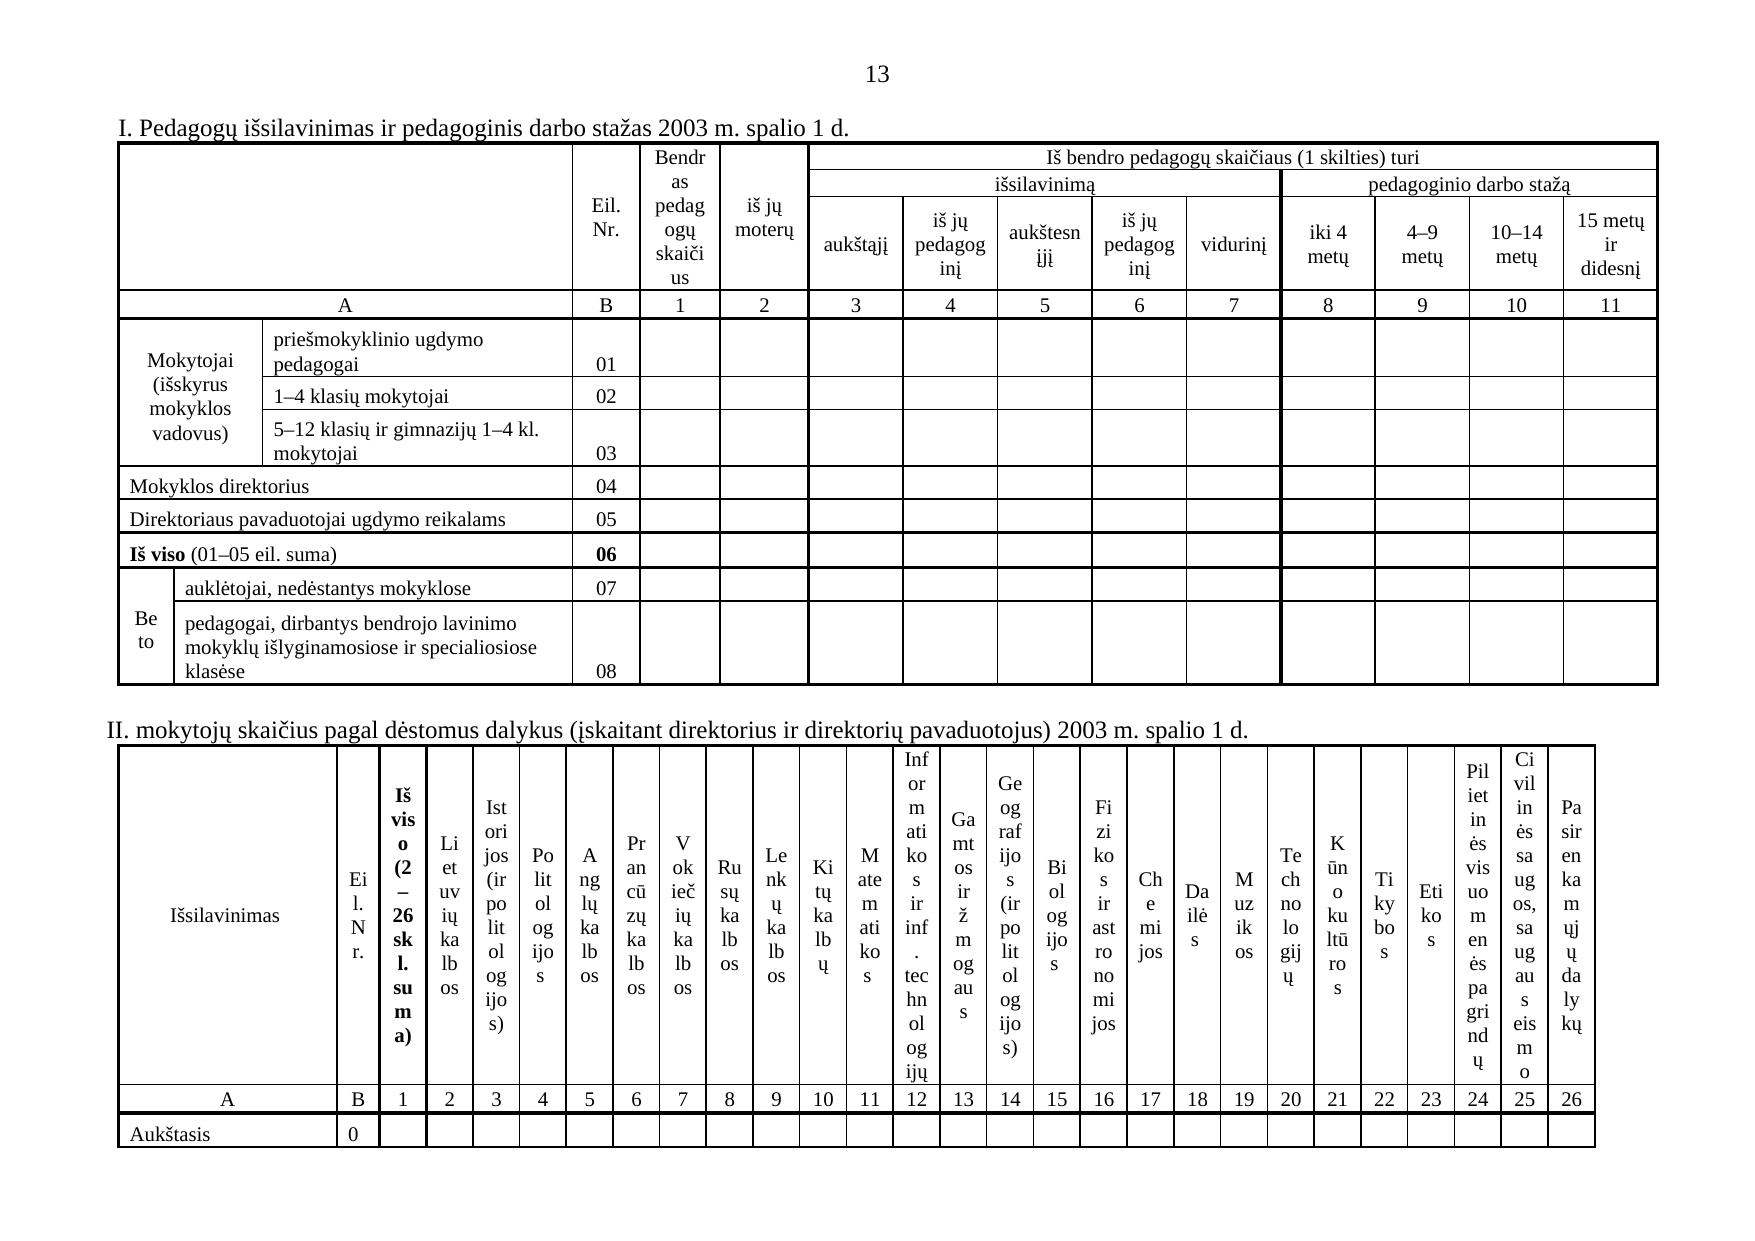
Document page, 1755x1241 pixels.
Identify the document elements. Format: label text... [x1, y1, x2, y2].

table_header Informatikos ir inf. technologijų [894, 747, 939, 1083]
table_cell [998, 410, 1091, 465]
table_cell [1564, 500, 1656, 531]
table_cell 3 [474, 1085, 519, 1111]
table_cell [641, 410, 719, 465]
table_cell [1376, 534, 1469, 566]
table_cell [1093, 320, 1186, 376]
table_cell [1283, 410, 1374, 465]
table_cell 4 [904, 291, 997, 317]
table_cell 9 [1376, 291, 1469, 317]
table_header Prancūzų kalbos [614, 747, 659, 1083]
table_cell 7 [660, 1085, 705, 1111]
table_cell [707, 1115, 752, 1146]
table_cell 1 [381, 1085, 425, 1111]
table_cell [721, 377, 807, 408]
table_cell [381, 1115, 425, 1146]
table_cell 0 [338, 1115, 378, 1146]
table_header Dailės [1175, 747, 1220, 1083]
table_cell 5 [567, 1085, 612, 1111]
table_cell [1093, 410, 1186, 465]
table_cell 19 [1221, 1085, 1267, 1111]
table_cell 7 [1187, 291, 1279, 317]
table_cell Mokyklos direktorius [120, 467, 572, 498]
table_cell [1376, 410, 1469, 465]
table_header Etikos [1408, 747, 1454, 1083]
table_cell [1128, 1115, 1173, 1146]
table_cell 20 [1268, 1085, 1313, 1111]
table_header Civilinės saugos, saugaus eismo [1502, 747, 1547, 1083]
table_cell [904, 410, 997, 465]
table_cell [660, 1115, 705, 1146]
table_cell [1564, 467, 1656, 498]
table_header Kitų kalbų [800, 747, 846, 1083]
table_cell [904, 500, 997, 531]
table_cell [1362, 1115, 1407, 1146]
table_header Chemijos [1128, 747, 1173, 1083]
table_cell 17 [1128, 1085, 1173, 1111]
table_cell Mokytojai (išskyrus mokyklos vadovus) [120, 320, 262, 465]
table_cell Aukštasis [120, 1115, 336, 1146]
table_cell pedagogai, dirbantys bendrojo lavinimo mokyklų išlyginamosiose ir specialiosiose klasėse [175, 602, 572, 683]
table_cell išsilavinimą [810, 170, 1279, 196]
table_header Biologijos [1034, 747, 1079, 1083]
table_header Vokiečių kalbos [660, 747, 705, 1083]
table_cell 1–4 klasių mokytojai [263, 377, 572, 408]
table_cell [904, 320, 997, 376]
table_cell [810, 602, 902, 683]
table_cell Be to [120, 569, 173, 683]
table_header Lenkų kalbos [754, 747, 799, 1083]
table_header Iš bendro pedagogų skaičiaus (1 skilties) turi [810, 145, 1656, 169]
text II. mokytojų skaičius pagal dėstomus dalykus (įskaitant direktorius ir direktorių pavaduotojus) 2003 m. spalio 1 d. [106, 715, 1648, 743]
table_cell 10–14 metų [1470, 197, 1563, 289]
table_cell [641, 320, 719, 376]
table_header Anglų kalbos [567, 747, 612, 1083]
table_cell [998, 467, 1091, 498]
table_cell 13 [941, 1085, 986, 1111]
table_cell [1081, 1115, 1126, 1146]
table_cell [1283, 569, 1374, 600]
table_cell [1376, 500, 1469, 531]
table_cell aukštąjį [810, 197, 902, 289]
table_cell [641, 377, 719, 408]
table_cell [1455, 1115, 1500, 1146]
table_cell [904, 569, 997, 600]
table_cell 24 [1455, 1085, 1500, 1111]
table_cell 07 [573, 569, 639, 600]
table_header Išsilavinimas [120, 747, 336, 1083]
table_cell [1564, 534, 1656, 566]
table_cell 8 [707, 1085, 752, 1111]
table_cell [810, 500, 902, 531]
table_cell [810, 410, 902, 465]
table_cell 10 [800, 1085, 846, 1111]
table_header Eil. Nr. [573, 145, 639, 289]
table_header iš jų moterų [721, 145, 807, 289]
table_cell [847, 1115, 892, 1146]
table_cell [1470, 569, 1563, 600]
table_cell [998, 569, 1091, 600]
table_cell [998, 320, 1091, 376]
table_cell [1564, 320, 1656, 376]
table_cell [998, 500, 1091, 531]
table_cell 01 [573, 320, 639, 376]
table_cell [1564, 410, 1656, 465]
table_cell [998, 602, 1091, 683]
table_cell [1564, 602, 1656, 683]
table_cell [941, 1115, 986, 1146]
table_cell [1470, 467, 1563, 498]
table_cell [1283, 467, 1374, 498]
table_header Matematikos [847, 747, 892, 1083]
table_cell [810, 320, 902, 376]
table_cell 5 [998, 291, 1091, 317]
table_cell 6 [614, 1085, 659, 1111]
table_cell 05 [573, 500, 639, 531]
table_cell [1376, 467, 1469, 498]
table_header Technologijų [1268, 747, 1313, 1083]
table_cell [810, 534, 902, 566]
table_cell [1376, 377, 1469, 408]
table_cell aukštesnįjį [998, 197, 1091, 289]
table_cell [567, 1115, 612, 1146]
table_cell iš jų pedagoginį [1093, 197, 1186, 289]
table_cell [810, 377, 902, 408]
table_cell 3 [810, 291, 902, 317]
table_header Tikybos [1362, 747, 1407, 1083]
table_cell 21 [1315, 1085, 1360, 1111]
table_cell [1549, 1115, 1594, 1146]
table_cell [641, 467, 719, 498]
table_cell [754, 1115, 799, 1146]
table_cell [721, 602, 807, 683]
table_cell [1376, 602, 1469, 683]
table_cell 6 [1093, 291, 1186, 317]
table_cell 9 [754, 1085, 799, 1111]
table_cell [894, 1115, 939, 1146]
table_cell 02 [573, 377, 639, 408]
table_cell [1187, 569, 1279, 600]
table_cell 5–12 klasių ir gimnazijų 1–4 kl. mokytojai [263, 410, 572, 465]
table_cell 15 [1034, 1085, 1079, 1111]
table_cell B [573, 291, 639, 317]
table_cell 1 [641, 291, 719, 317]
table_cell 25 [1502, 1085, 1547, 1111]
table_cell 04 [573, 467, 639, 498]
table_header [120, 145, 572, 289]
table_cell [641, 602, 719, 683]
table_cell iš jų pedagoginį [904, 197, 997, 289]
table_cell [904, 467, 997, 498]
table_cell [1376, 569, 1469, 600]
table_cell 06 [573, 534, 639, 566]
table_cell [641, 534, 719, 566]
table_cell [904, 602, 997, 683]
table_cell [641, 500, 719, 531]
table_cell B [338, 1085, 378, 1111]
table_cell [1283, 500, 1374, 531]
table_cell [1187, 467, 1279, 498]
table_cell 15 metų ir didesnį [1564, 197, 1656, 289]
table_cell [721, 500, 807, 531]
table_cell [810, 467, 902, 498]
table_cell [1376, 320, 1469, 376]
table_cell [904, 377, 997, 408]
table_cell [1187, 534, 1279, 566]
table_cell 4 [520, 1085, 565, 1111]
table_cell 26 [1549, 1085, 1594, 1111]
table_cell [1034, 1115, 1079, 1146]
table_cell [1470, 410, 1563, 465]
table_cell [998, 534, 1091, 566]
table_cell pedagoginio darbo stažą [1283, 170, 1656, 196]
table_cell [721, 410, 807, 465]
table_cell [1187, 320, 1279, 376]
table_cell [1283, 320, 1374, 376]
table_cell 2 [721, 291, 807, 317]
table_header Bendras pedagogų skaičius [641, 145, 719, 289]
table_cell [1315, 1115, 1360, 1146]
table_cell [721, 320, 807, 376]
table_header Pasirenkamųjų dalykų [1549, 747, 1594, 1083]
table_cell [641, 569, 719, 600]
table_cell [1093, 569, 1186, 600]
table_cell [721, 534, 807, 566]
table_cell [1093, 467, 1186, 498]
table_header Gamtos ir žmogaus [941, 747, 986, 1083]
table_cell [904, 534, 997, 566]
table_header Istorijos (ir politologijos) [474, 747, 519, 1083]
table_cell [614, 1115, 659, 1146]
table_cell 08 [573, 602, 639, 683]
table_cell [721, 569, 807, 600]
table_cell [1187, 377, 1279, 408]
table_cell 18 [1175, 1085, 1220, 1111]
table_cell [428, 1115, 472, 1146]
table_cell 2 [428, 1085, 472, 1111]
text I. Pedagogų išsilavinimas ir pedagoginis darbo stažas 2003 m. spalio 1 d. [118, 113, 1636, 141]
table_cell [1187, 500, 1279, 531]
table_cell [800, 1115, 846, 1146]
table_cell [1093, 534, 1186, 566]
table_cell [810, 569, 902, 600]
table_header Eil. Nr. [338, 747, 378, 1083]
table_cell 10 [1470, 291, 1563, 317]
table_cell [1283, 534, 1374, 566]
table_header Geografijos (ir politologijos) [987, 747, 1033, 1083]
table_cell [1502, 1115, 1547, 1146]
table_cell [1470, 320, 1563, 376]
table_cell [1221, 1115, 1267, 1146]
table_cell [721, 467, 807, 498]
table_cell priešmokyklinio ugdymo pedagogai [263, 320, 572, 376]
table_header Iš viso (2 – 26 skl. suma) [381, 747, 425, 1083]
table_cell vidurinį [1187, 197, 1279, 289]
table_header Kūno kultūros [1315, 747, 1360, 1083]
table_cell 22 [1362, 1085, 1407, 1111]
table_cell 11 [1564, 291, 1656, 317]
table_cell [1470, 534, 1563, 566]
table_cell Direktoriaus pavaduotojai ugdymo reikalams [120, 500, 572, 531]
table_cell [1093, 500, 1186, 531]
table_cell auklėtojai, nedėstantys mokyklose [175, 569, 572, 600]
table_cell iki 4 metų [1283, 197, 1374, 289]
table_cell A [120, 291, 572, 317]
table_cell [1187, 410, 1279, 465]
table_cell [1283, 602, 1374, 683]
table_cell [987, 1115, 1033, 1146]
table_cell [1268, 1115, 1313, 1146]
table_cell [1093, 377, 1186, 408]
table_cell 11 [847, 1085, 892, 1111]
table_header Politologijos [520, 747, 565, 1083]
table_cell [1408, 1115, 1454, 1146]
table_cell 03 [573, 410, 639, 465]
table_cell [1187, 602, 1279, 683]
table_cell [1470, 500, 1563, 531]
table_cell [1175, 1115, 1220, 1146]
table_header Fizikos ir astronomijos [1081, 747, 1126, 1083]
table_cell [1283, 377, 1374, 408]
table_cell [1470, 602, 1563, 683]
table_cell 8 [1283, 291, 1374, 317]
table_header Rusų kalbos [707, 747, 752, 1083]
table_header Pilietinės visuomenės pagrindų [1455, 747, 1500, 1083]
table_cell 23 [1408, 1085, 1454, 1111]
table_cell [1564, 569, 1656, 600]
table_cell [1093, 602, 1186, 683]
table_header Lietuvių kalbos [428, 747, 472, 1083]
table_cell [1564, 377, 1656, 408]
table_cell [1470, 377, 1563, 408]
table_cell 12 [894, 1085, 939, 1111]
table_cell 16 [1081, 1085, 1126, 1111]
table_cell [998, 377, 1091, 408]
table_cell [474, 1115, 519, 1146]
table_cell A [120, 1085, 336, 1111]
table_cell 4–9 metų [1376, 197, 1469, 289]
table_cell 14 [987, 1085, 1033, 1111]
table_cell Iš viso (01–05 eil. suma) [120, 534, 572, 566]
table_cell [520, 1115, 565, 1146]
table_header Muzikos [1221, 747, 1267, 1083]
